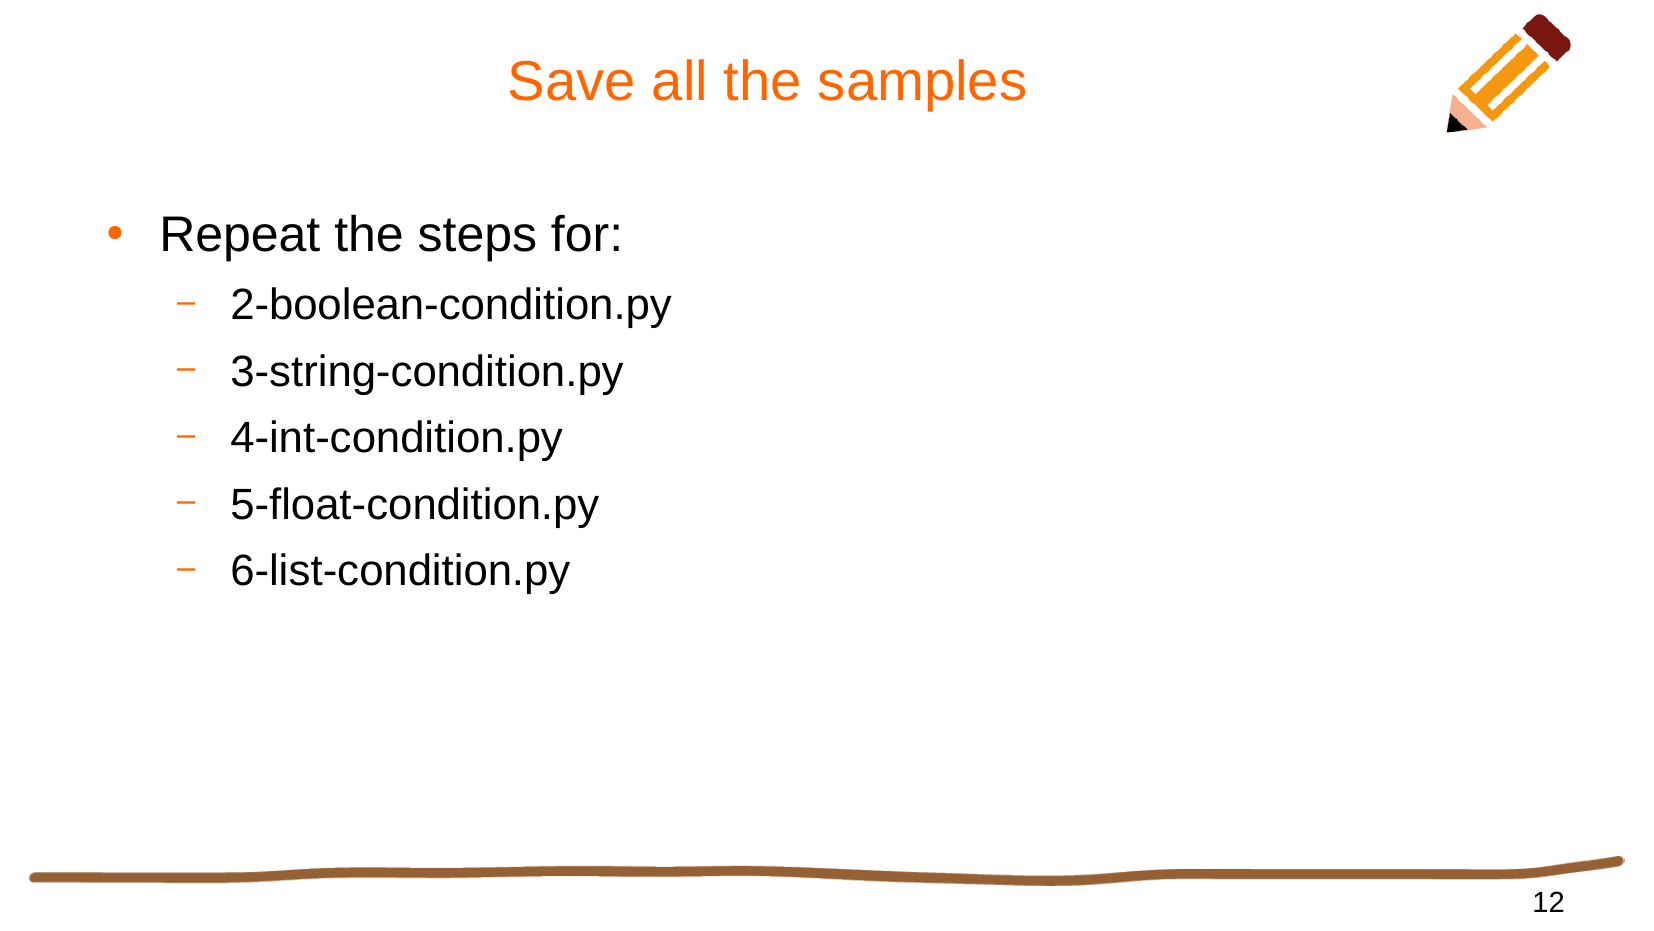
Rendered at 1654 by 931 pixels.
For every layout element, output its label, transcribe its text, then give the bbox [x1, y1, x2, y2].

list Repeat the steps for: 2-boolean-condition.py 3-string-condition.py 4-int-condition.py 5-float-condition.py 6-list-condition.py [88, 206, 809, 857]
picture [29, 856, 1625, 886]
title Save all the samples [88, 29, 1447, 133]
picture [1446, 14, 1571, 133]
